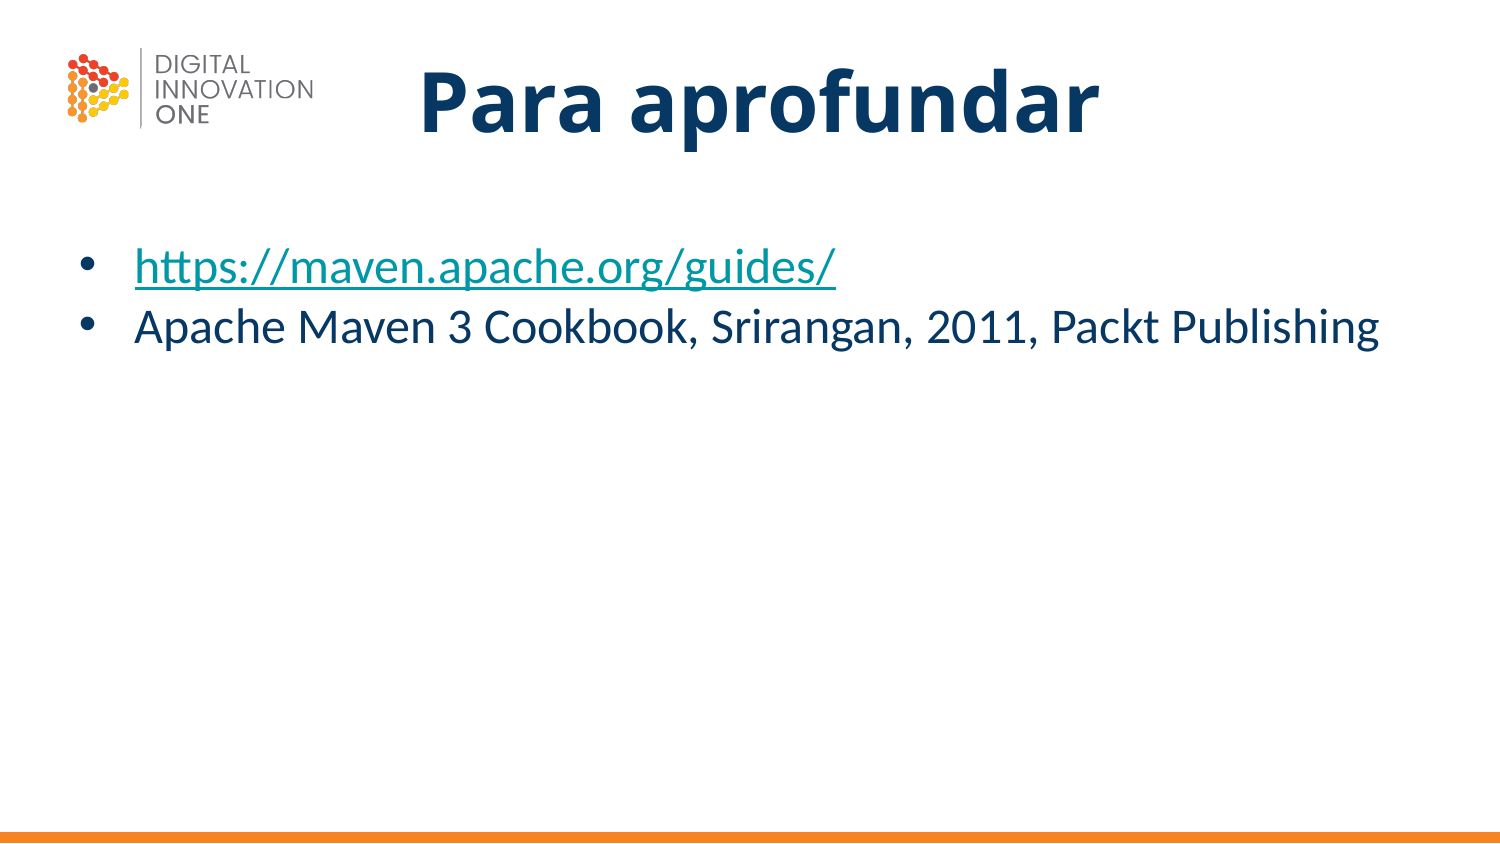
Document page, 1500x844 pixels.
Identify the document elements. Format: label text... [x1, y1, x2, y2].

text_box [0, 832, 1500, 843]
text_box https://maven.apache.org/guides/ Apache Maven 3 Cookbook, Srirangan, 2011, Packt Publishing [51, 218, 1442, 719]
picture [51, 39, 330, 137]
subtitle Para aprofundar [51, 50, 1449, 148]
